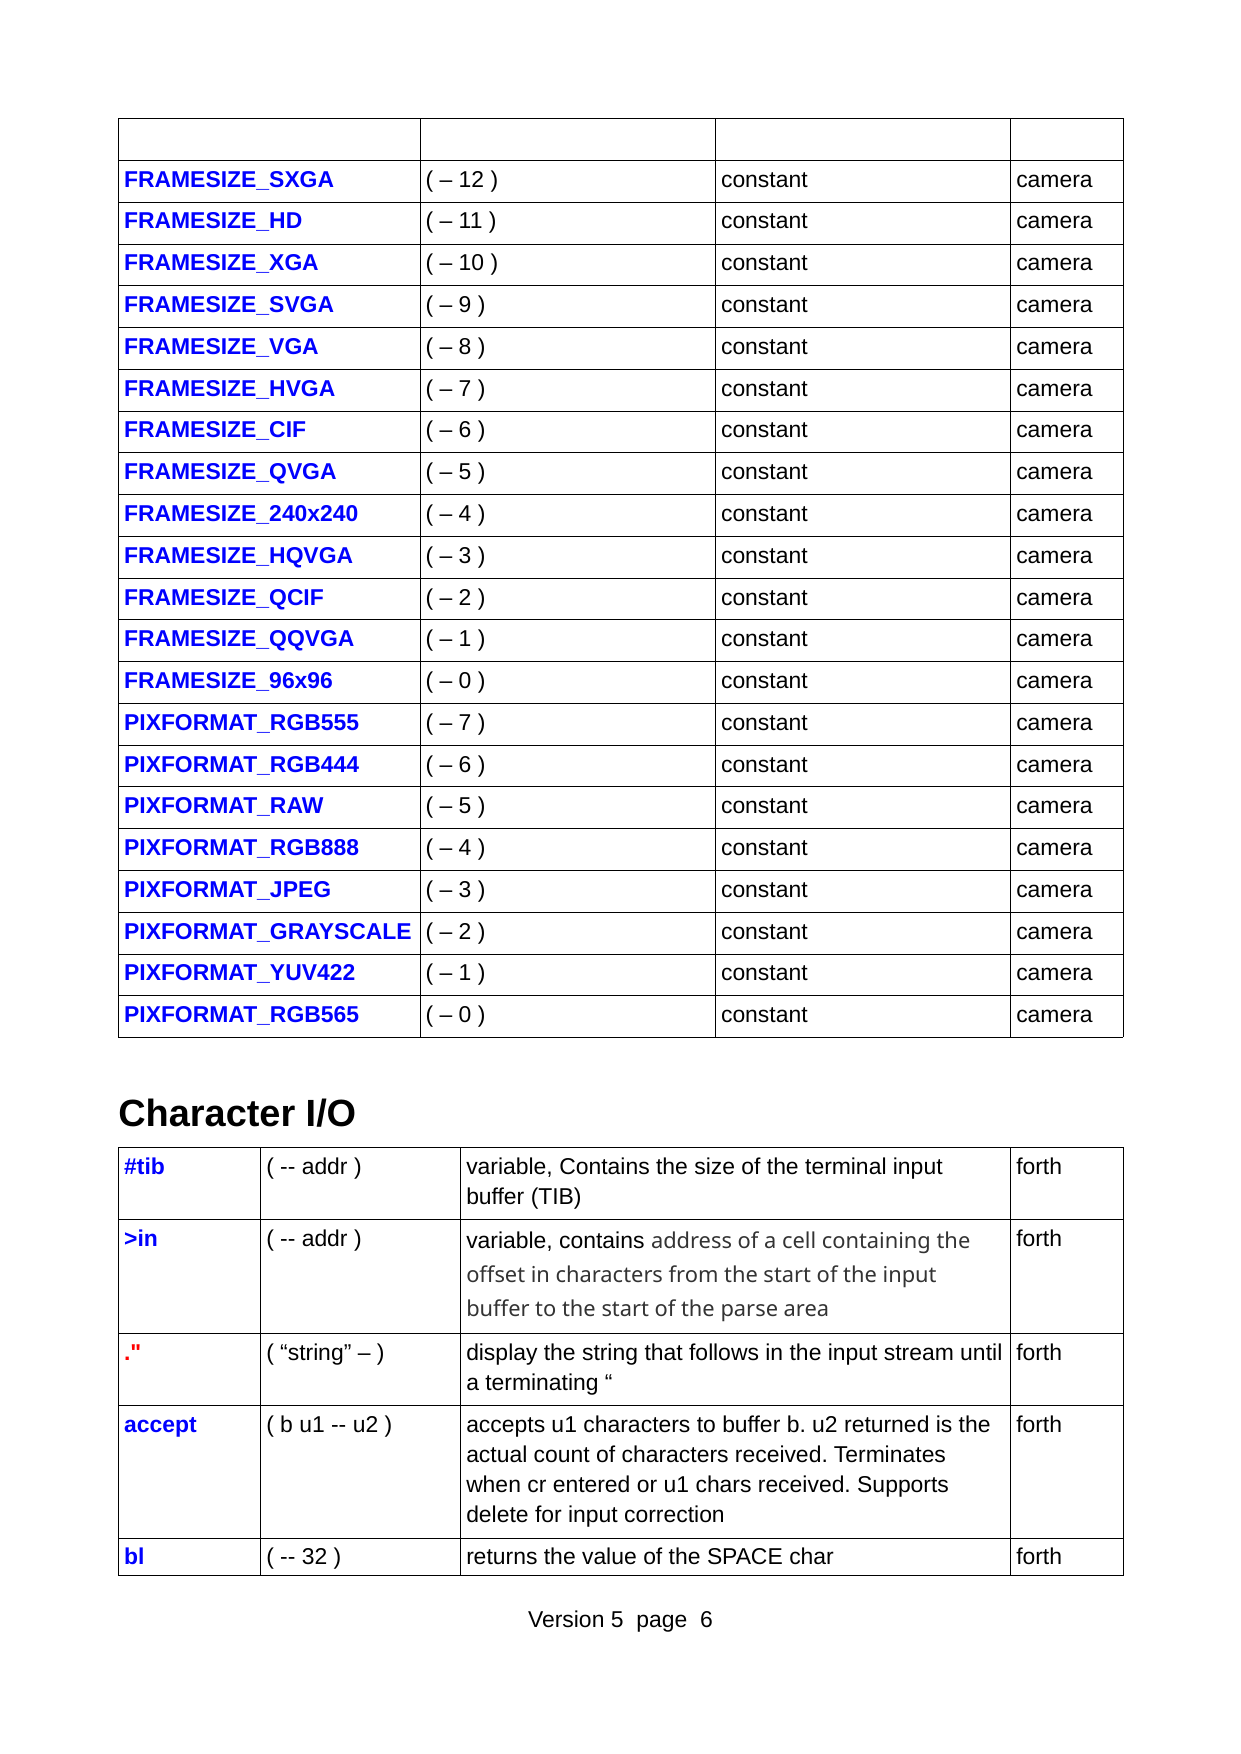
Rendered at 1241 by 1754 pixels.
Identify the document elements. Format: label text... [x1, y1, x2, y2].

table_cell ( – 6 ) [421, 746, 715, 786]
table_cell constant [716, 662, 1010, 703]
table_cell ( – 5 ) [421, 787, 715, 828]
table_cell ( – 10 ) [421, 245, 715, 285]
table_cell camera [1011, 412, 1123, 452]
table_cell FRAMESIZE_SXGA [119, 161, 420, 202]
table_cell PIXFORMAT_GRAYSCALE [119, 913, 420, 953]
table_cell ( – 2 ) [421, 579, 715, 619]
table_cell constant [716, 412, 1010, 452]
table_cell PIXFORMAT_RGB444 [119, 746, 420, 786]
table_cell PIXFORMAT_RGB888 [119, 829, 420, 870]
table_cell FRAMESIZE_QCIF [119, 579, 420, 619]
table_cell camera [1011, 161, 1123, 202]
table_cell forth [1011, 1220, 1123, 1333]
table_cell ( “string” – ) [261, 1334, 460, 1405]
table_cell ( – 3 ) [421, 871, 715, 912]
table_cell FRAMESIZE_240x240 [119, 495, 420, 536]
table_header variable, Contains the size of the terminal input buffer (TIB) [461, 1148, 1010, 1219]
table_header forth [1011, 1148, 1123, 1219]
table_cell ( – 4 ) [421, 829, 715, 870]
table_cell constant [716, 161, 1010, 202]
table_cell ( – 8 ) [421, 328, 715, 369]
table_cell ( – 6 ) [421, 412, 715, 452]
table_cell camera [1011, 537, 1123, 578]
table_cell constant [716, 871, 1010, 912]
table_cell variable, contains address of a cell containing the offset in characters from the start of the input buffer to the start of the parse area [461, 1220, 1010, 1333]
table_cell ( – 0 ) [421, 662, 715, 703]
table_cell constant [716, 495, 1010, 536]
table_cell camera [1011, 453, 1123, 494]
table_cell ( -- 32 ) [261, 1539, 460, 1575]
table_cell constant [716, 704, 1010, 745]
table_cell camera [1011, 495, 1123, 536]
table_cell accepts u1 characters to buffer b. u2 returned is the actual count of characters received. Terminates when cr entered or u1 chars received. Supports delete for input correction [461, 1406, 1010, 1537]
table_cell constant [716, 996, 1010, 1037]
table_cell constant [716, 328, 1010, 369]
table_cell constant [716, 746, 1010, 786]
table_cell returns the value of the SPACE char [461, 1539, 1010, 1575]
table_header #tib [119, 1148, 260, 1219]
table_cell forth [1011, 1539, 1123, 1575]
table_cell camera [1011, 370, 1123, 411]
table_cell [716, 119, 1010, 160]
table_cell constant [716, 620, 1010, 661]
table_cell FRAMESIZE_XGA [119, 245, 420, 285]
table_cell constant [716, 829, 1010, 870]
table_cell camera [1011, 662, 1123, 703]
table_cell constant [716, 370, 1010, 411]
table_cell camera [1011, 245, 1123, 285]
table_cell camera [1011, 955, 1123, 995]
table_cell camera [1011, 996, 1123, 1037]
table_cell bl [119, 1539, 260, 1575]
table_cell ( – 1 ) [421, 620, 715, 661]
table_cell PIXFORMAT_RGB555 [119, 704, 420, 745]
table_cell ( – 3 ) [421, 537, 715, 578]
table_cell FRAMESIZE_QVGA [119, 453, 420, 494]
table_cell FRAMESIZE_CIF [119, 412, 420, 452]
table_cell camera [1011, 787, 1123, 828]
table_cell FRAMESIZE_HQVGA [119, 537, 420, 578]
table_cell camera [1011, 913, 1123, 953]
table_cell [421, 119, 715, 160]
table_cell ( – 12 ) [421, 161, 715, 202]
table_cell ( – 11 ) [421, 203, 715, 243]
table_cell ( b u1 -- u2 ) [261, 1406, 460, 1537]
table_cell ." [119, 1334, 260, 1405]
table_cell ( -- addr ) [261, 1220, 460, 1333]
table_cell FRAMESIZE_QQVGA [119, 620, 420, 661]
table_cell [1011, 119, 1123, 160]
table_cell FRAMESIZE_HVGA [119, 370, 420, 411]
table_cell constant [716, 453, 1010, 494]
table_cell camera [1011, 620, 1123, 661]
table_cell PIXFORMAT_YUV422 [119, 955, 420, 995]
subtitle Character I/O [118, 1091, 1122, 1134]
table_cell camera [1011, 579, 1123, 619]
table_cell constant [716, 245, 1010, 285]
table_cell FRAMESIZE_HD [119, 203, 420, 243]
table_cell forth [1011, 1334, 1123, 1405]
table_cell camera [1011, 871, 1123, 912]
table_cell ( – 7 ) [421, 704, 715, 745]
table_cell constant [716, 579, 1010, 619]
table_cell FRAMESIZE_96x96 [119, 662, 420, 703]
table_cell >in [119, 1220, 260, 1333]
table_cell PIXFORMAT_RAW [119, 787, 420, 828]
table_cell accept [119, 1406, 260, 1537]
table_cell ( – 4 ) [421, 495, 715, 536]
table_cell FRAMESIZE_VGA [119, 328, 420, 369]
table_cell camera [1011, 203, 1123, 243]
table_cell constant [716, 286, 1010, 327]
table_cell ( – 2 ) [421, 913, 715, 953]
table_cell camera [1011, 704, 1123, 745]
table_header ( -- addr ) [261, 1148, 460, 1219]
table_cell ( – 0 ) [421, 996, 715, 1037]
table_cell display the string that follows in the input stream until a terminating “ [461, 1334, 1010, 1405]
table_cell camera [1011, 328, 1123, 369]
table_cell constant [716, 203, 1010, 243]
table_cell FRAMESIZE_SVGA [119, 286, 420, 327]
table_cell constant [716, 787, 1010, 828]
table_cell ( – 7 ) [421, 370, 715, 411]
table_cell ( – 1 ) [421, 955, 715, 995]
table_cell ( – 5 ) [421, 453, 715, 494]
table_cell [119, 119, 420, 160]
table_cell PIXFORMAT_RGB565 [119, 996, 420, 1037]
table_cell forth [1011, 1406, 1123, 1537]
table_cell camera [1011, 829, 1123, 870]
table_cell camera [1011, 746, 1123, 786]
table_cell constant [716, 537, 1010, 578]
table_cell constant [716, 913, 1010, 953]
table_cell PIXFORMAT_JPEG [119, 871, 420, 912]
table_cell ( – 9 ) [421, 286, 715, 327]
table_cell camera [1011, 286, 1123, 327]
table_cell constant [716, 955, 1010, 995]
